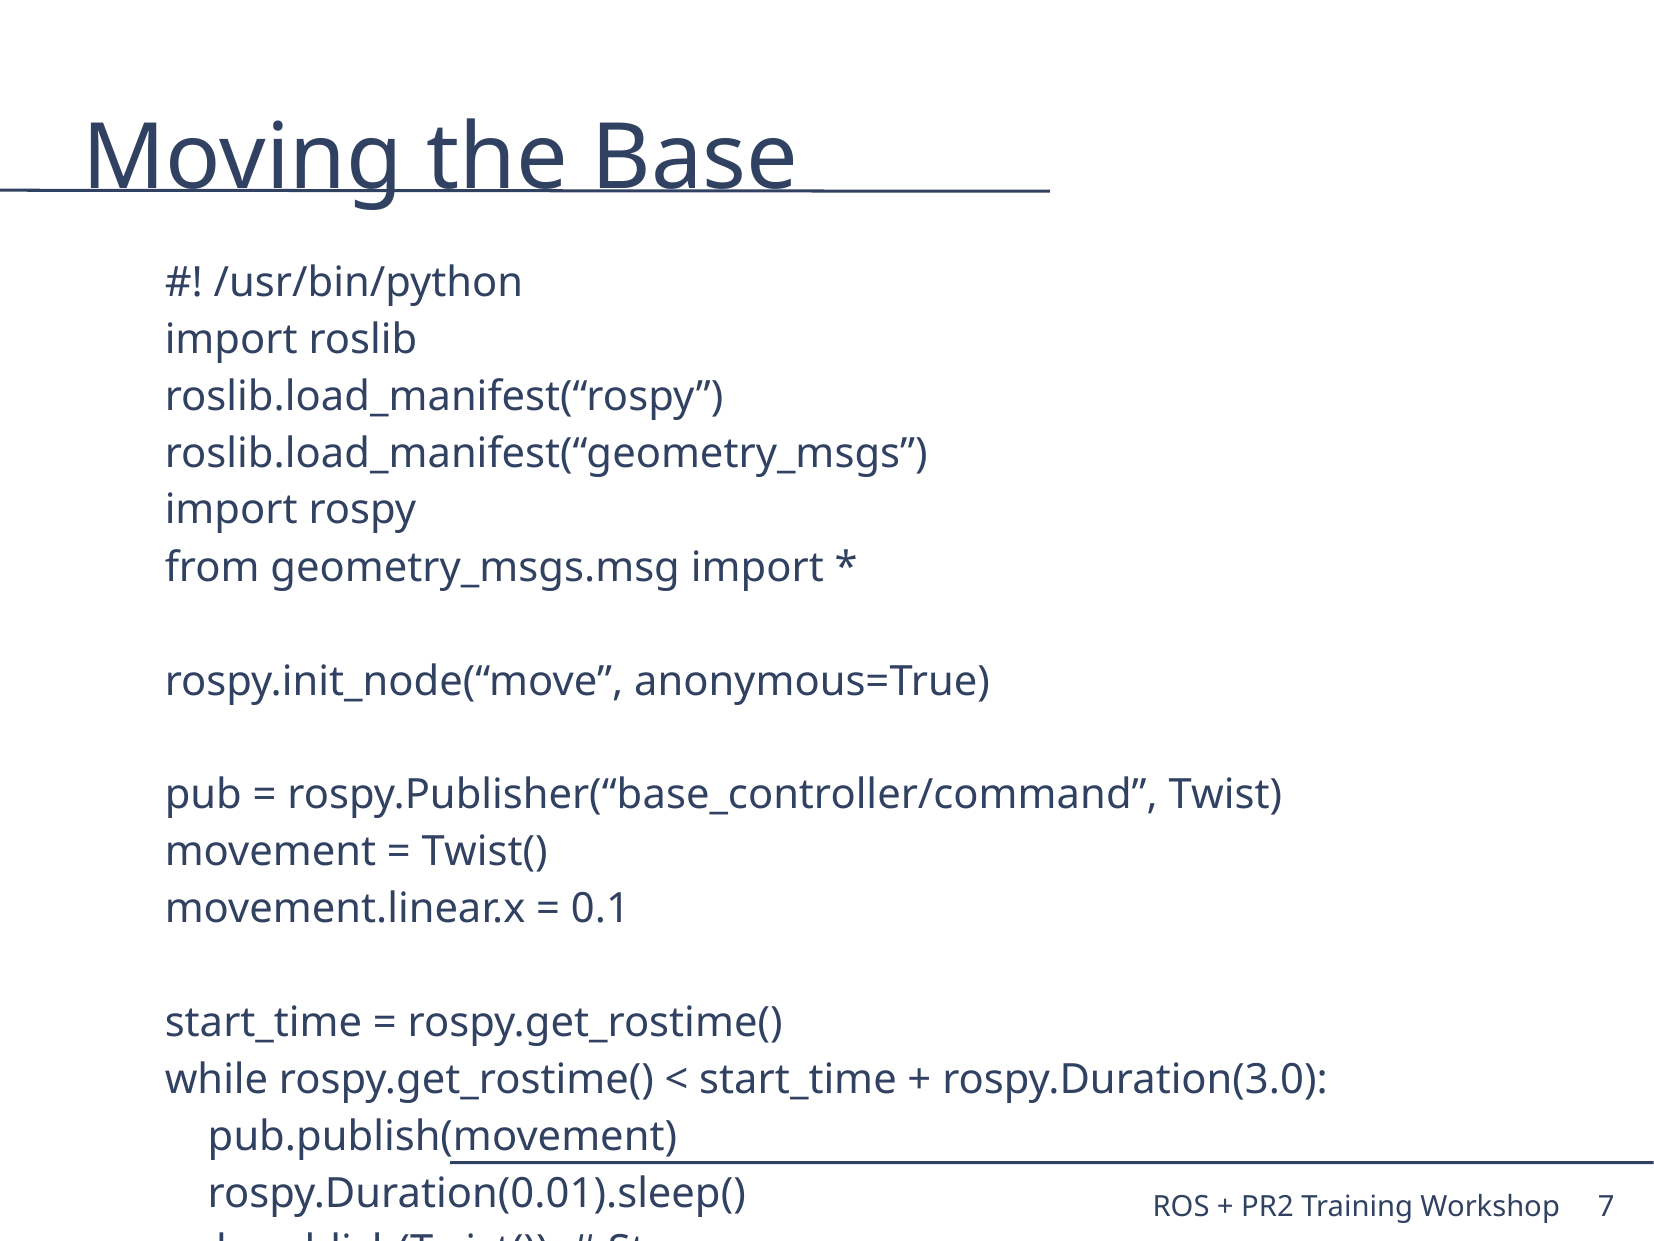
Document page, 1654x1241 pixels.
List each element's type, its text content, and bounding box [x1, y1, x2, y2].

text_box [369, 389, 1307, 460]
text_box #! /usr/bin/python import roslib roslib.load_manifest(“rospy”) roslib.load_manifest(“geometry_msgs”) import rospy from geometry_msgs.msg import * rospy.init_node(“move”, anonymous=True) pub = rospy.Publisher(“base_controller/command”, Twist) movement = Twist() movement.linear.x = 0.1 start_time = rospy.get_rostime() while rospy.get_rostime() < start_time + rospy.Duration(3.0): pub.publish(movement) rospy.Duration(0.01).sleep() pub.publish(Twist()) # Stop [150, 243, 1467, 1087]
title Moving the Base [82, 49, 1571, 257]
